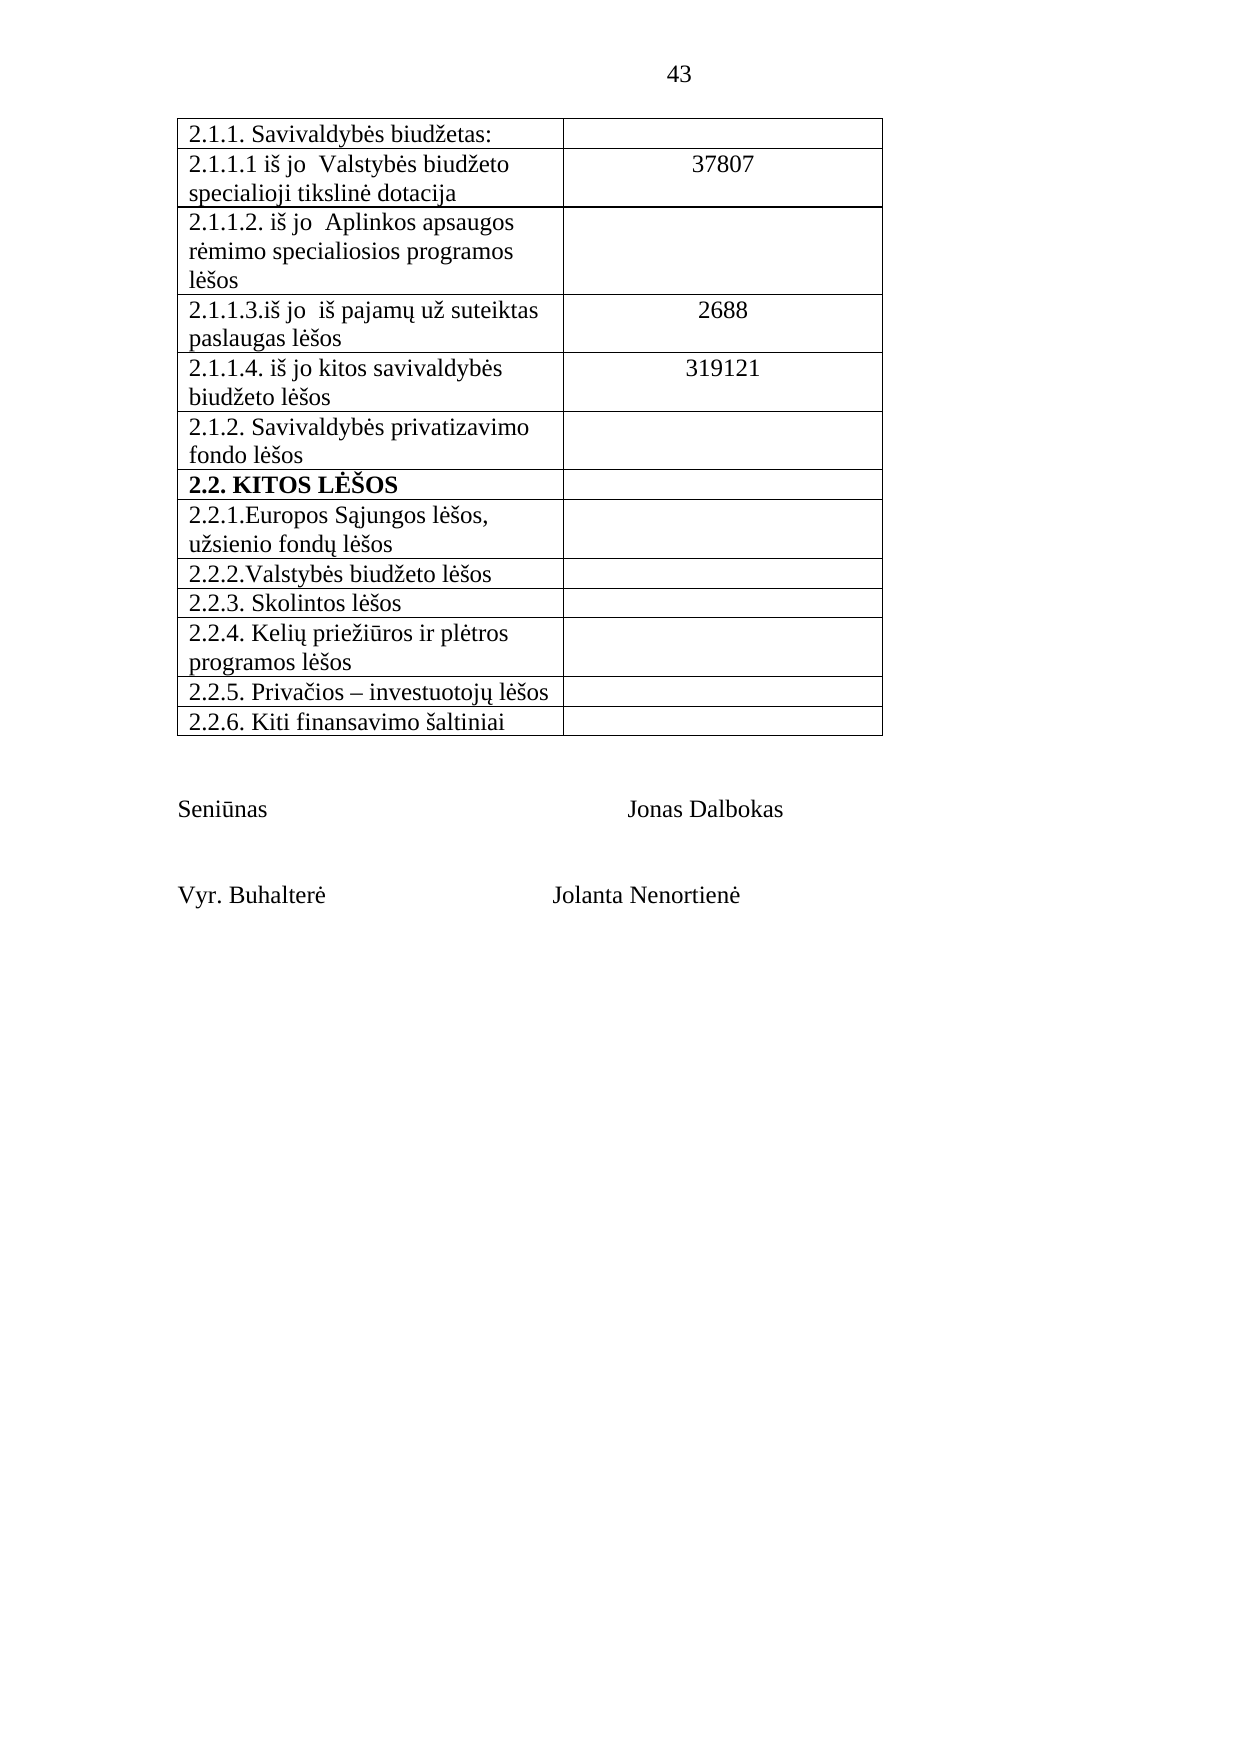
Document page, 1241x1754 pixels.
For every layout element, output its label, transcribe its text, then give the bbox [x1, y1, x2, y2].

table_cell 2.2.2.Valstybės biudžeto lėšos [178, 559, 563, 587]
table_cell [564, 589, 882, 617]
table_cell 2.1.1. Savivaldybės biudžetas: [178, 119, 563, 148]
table_cell 2688 [564, 295, 882, 352]
table_cell 2.1.1.1 iš jo Valstybės biudžeto specialioji tikslinė dotacija [178, 149, 563, 206]
table_cell 2.2.5. Privačios – investuotojų lėšos [178, 677, 563, 706]
table_cell 37807 [564, 149, 882, 206]
table_cell 2.2.3. Skolintos lėšos [178, 589, 563, 617]
table_cell 2.2.4. Kelių priežiūros ir plėtros programos lėšos [178, 618, 563, 676]
table_cell 2.1.1.4. iš jo kitos savivaldybės biudžeto lėšos [178, 353, 563, 411]
table_cell 2.2.1.Europos Sąjungos lėšos, užsienio fondų lėšos [178, 500, 563, 558]
table_cell [564, 412, 882, 469]
text Seniūnas Jonas Dalbokas [177, 794, 1181, 823]
table_cell 319121 [564, 353, 882, 411]
table_cell [564, 208, 882, 294]
table_cell 2.1.1.3.iš jo iš pajamų už suteiktas paslaugas lėšos [178, 295, 563, 352]
table_cell [564, 707, 882, 735]
table_cell 2.1.1.2. iš jo Aplinkos apsaugos rėmimo specialiosios programos lėšos [178, 208, 563, 294]
table_cell [564, 618, 882, 676]
table_cell [564, 677, 882, 706]
table_cell 2.2.6. Kiti finansavimo šaltiniai [178, 707, 563, 735]
table_cell 2.1.2. Savivaldybės privatizavimo fondo lėšos [178, 412, 563, 469]
table_cell [564, 500, 882, 558]
table_cell 2.2. KITOS LĖŠOS [178, 470, 563, 499]
table_cell [564, 559, 882, 587]
table_cell [564, 470, 882, 499]
text Vyr. Buhalterė Jolanta Nenortienė [177, 880, 1181, 909]
table_cell [564, 119, 882, 148]
